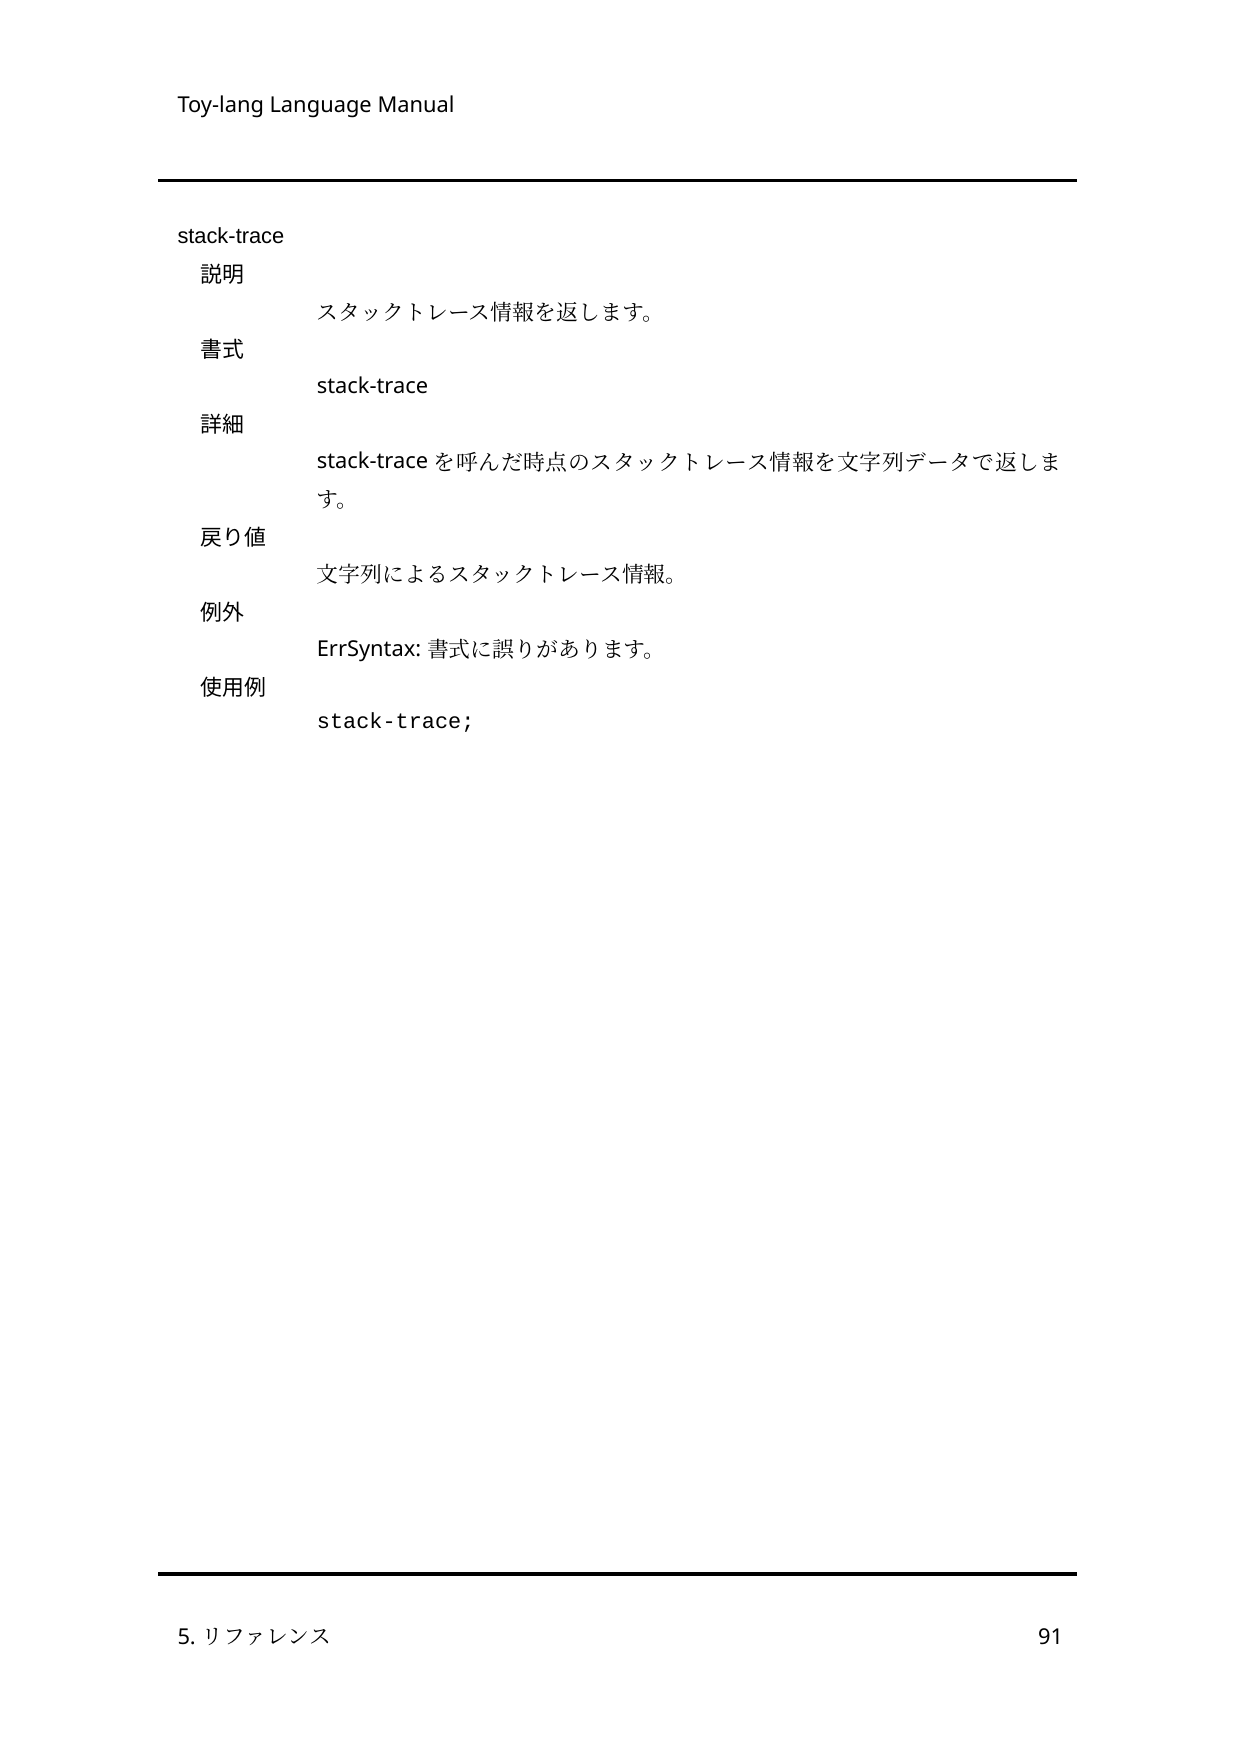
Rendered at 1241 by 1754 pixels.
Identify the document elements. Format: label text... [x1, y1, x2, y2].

table_cell stack-traceを呼んだ時点のスタックトレース情報を文字列データで返します。 [317, 404, 1063, 517]
table_cell 例外 [200, 592, 317, 667]
table_cell 文字列によるスタックトレース情報。 [317, 517, 1063, 592]
table_header 説明 [200, 254, 317, 329]
table_cell 書式 [200, 329, 317, 404]
table_cell 戻り値 [200, 517, 317, 592]
table_cell stack-trace; [317, 667, 1063, 742]
table_cell 使用例 [200, 667, 317, 742]
subtitle stack-trace [177, 217, 1063, 254]
table_cell stack-trace [317, 329, 1063, 404]
table_header スタックトレース情報を返します。 [317, 254, 1063, 329]
table_cell ErrSyntax: 書式に誤りがあります。 [317, 592, 1063, 667]
table_cell 詳細 [200, 404, 317, 517]
